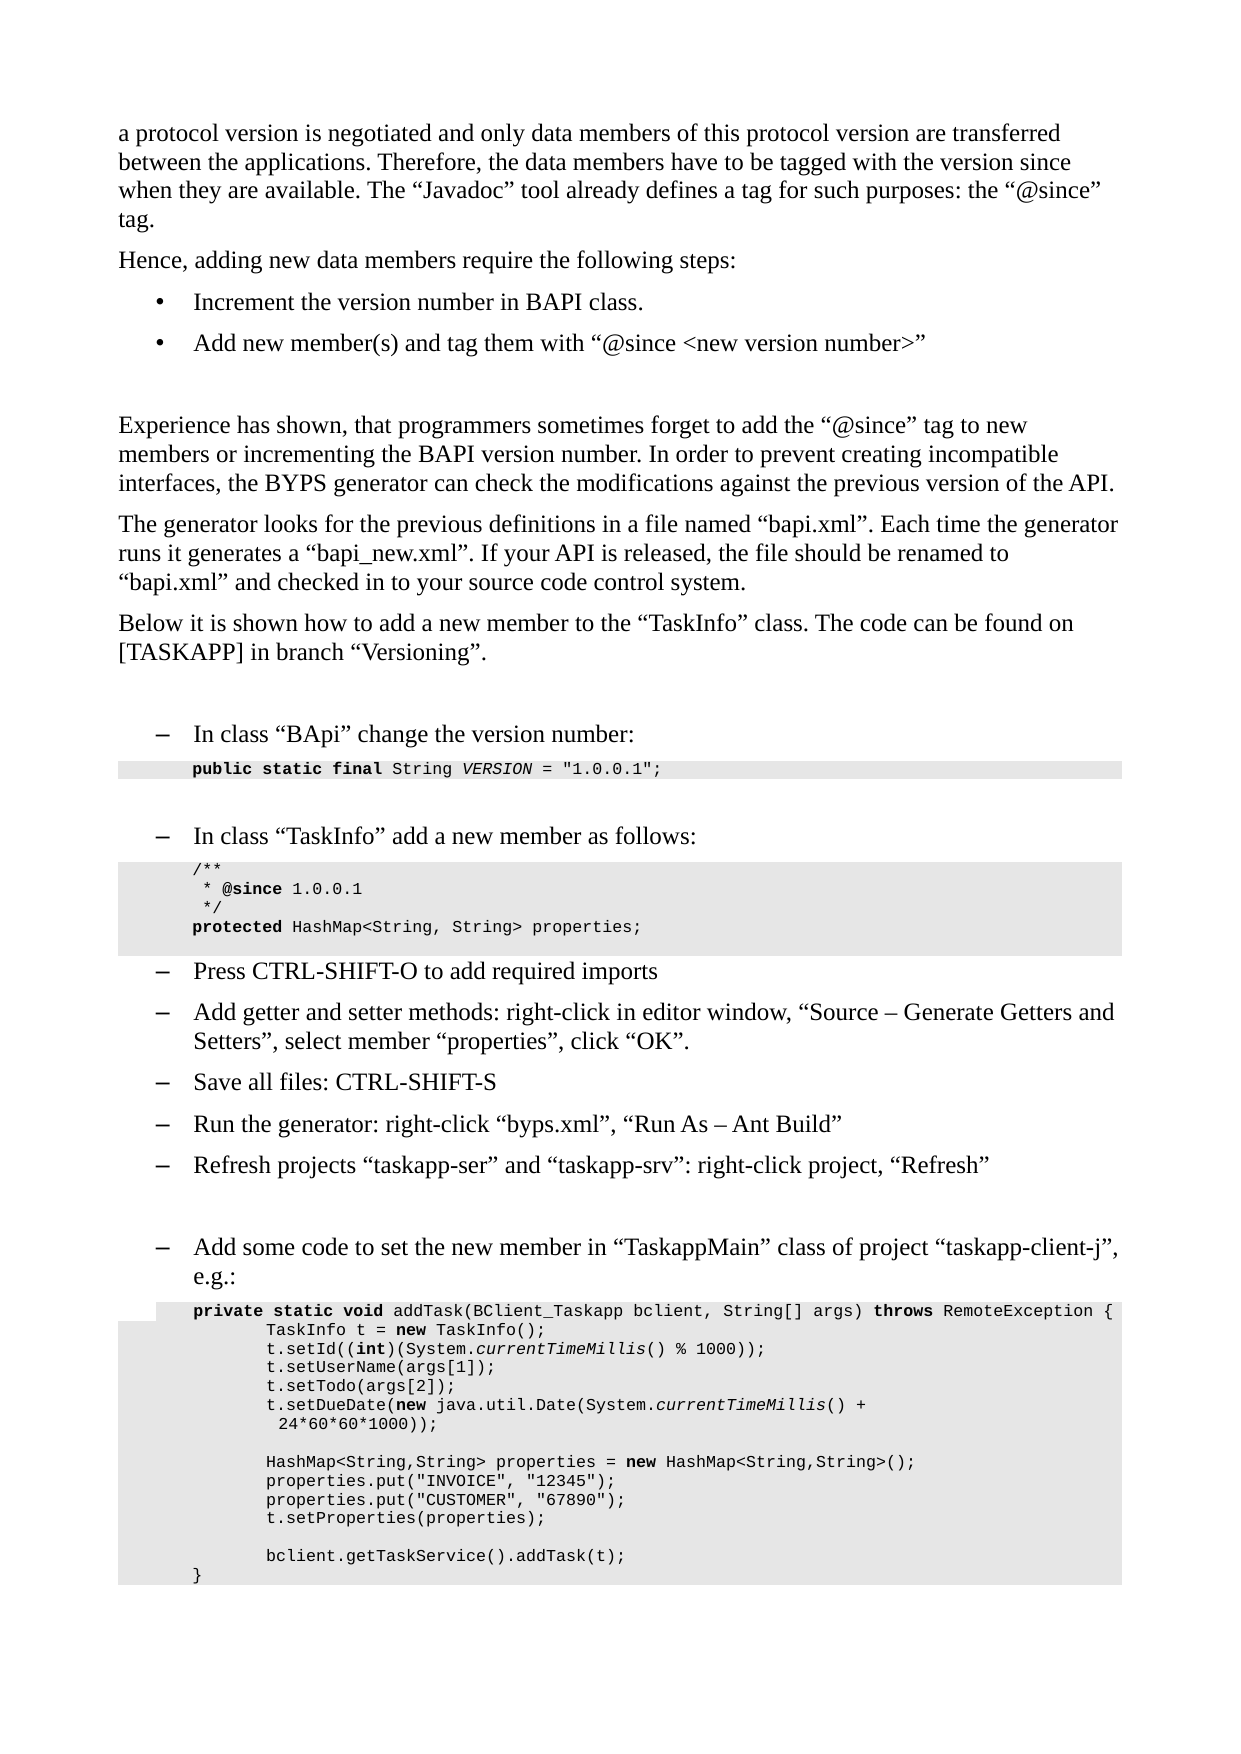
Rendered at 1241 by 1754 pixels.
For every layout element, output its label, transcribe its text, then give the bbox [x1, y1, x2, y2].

list Save all files: CTRL-SHIFT-S [156, 1067, 1122, 1096]
text properties.put("INVOICE", "12345"); [118, 1472, 1122, 1491]
text bclient.getTaskService().addTask(t); [118, 1548, 1122, 1566]
text TaskInfo t = new TaskInfo(); [118, 1321, 1122, 1340]
text 24*60*60*1000)); [118, 1416, 1122, 1434]
text * @since 1.0.0.1 [118, 881, 1122, 900]
list Add some code to set the new member in “TaskappMain” class of project “taskapp-client-j”, e.g.: [156, 1232, 1122, 1290]
text t.setUserName(args[1]); [118, 1359, 1122, 1378]
list Increment the version number in BAPI class. [156, 287, 1122, 316]
list Add new member(s) and tag them with “@since <new version number>” [156, 328, 1122, 357]
list In class “BApi” change the version number: [156, 719, 1122, 748]
list Press CTRL-SHIFT-O to add required imports [156, 956, 1122, 985]
text /** [118, 862, 1122, 881]
text HashMap<String,String> properties = new HashMap<String,String>(); [118, 1453, 1122, 1472]
text t.setId((int)(System.currentTimeMillis() % 1000)); [118, 1340, 1122, 1359]
text t.setProperties(properties); [118, 1510, 1122, 1529]
text } [118, 1566, 1122, 1585]
text t.setDueDate(new java.util.Date(System.currentTimeMillis() + [118, 1397, 1122, 1416]
list Add getter and setter methods: right-click in editor window, “Source – Generate Getters and Setters”, select member “properties”, click “OK”. [156, 997, 1122, 1055]
list private static void addTask(BClient_Taskapp bclient, String[] args) throws RemoteException { [156, 1302, 1122, 1321]
list In class “TaskInfo” add a new member as follows: [156, 821, 1122, 849]
text a protocol version is negotiated and only data members of this protocol version are transferred between the applications. Therefore, the data members have to be tagged with the version since when they are available. The “Javadoc” tool already defines a tag for such purposes: the “@since” tag. [118, 118, 1122, 233]
text protected HashMap<String, String> properties; [118, 918, 1122, 937]
list Run the generator: right-click “byps.xml”, “Run As – Ant Build” [156, 1109, 1122, 1137]
text Below it is shown how to add a new member to the “TaskInfo” class. The code can be found on [TASKAPP] in branch “Versioning”. [118, 608, 1122, 666]
text t.setTodo(args[2]); [118, 1378, 1122, 1397]
text The generator looks for the previous definitions in a file named “bapi.xml”. Each time the generator runs it generates a “bapi_new.xml”. If your API is released, the file should be renamed to “bapi.xml” and checked in to your source code control system. [118, 509, 1122, 596]
text Hence, adding new data members require the following steps: [118, 246, 1122, 274]
text Experience has shown, that programmers sometimes forget to add the “@since” tag to new members or incrementing the BAPI version number. In order to prevent creating incompatible interfaces, the BYPS generator can check the modifications against the previous version of the API. [118, 411, 1122, 497]
list Refresh projects “taskapp-ser” and “taskapp-srv”: right-click project, “Refresh” [156, 1150, 1122, 1179]
text */ [118, 900, 1122, 918]
text public static final String VERSION = "1.0.0.1"; [118, 761, 1122, 779]
text properties.put("CUSTOMER", "67890"); [118, 1491, 1122, 1510]
